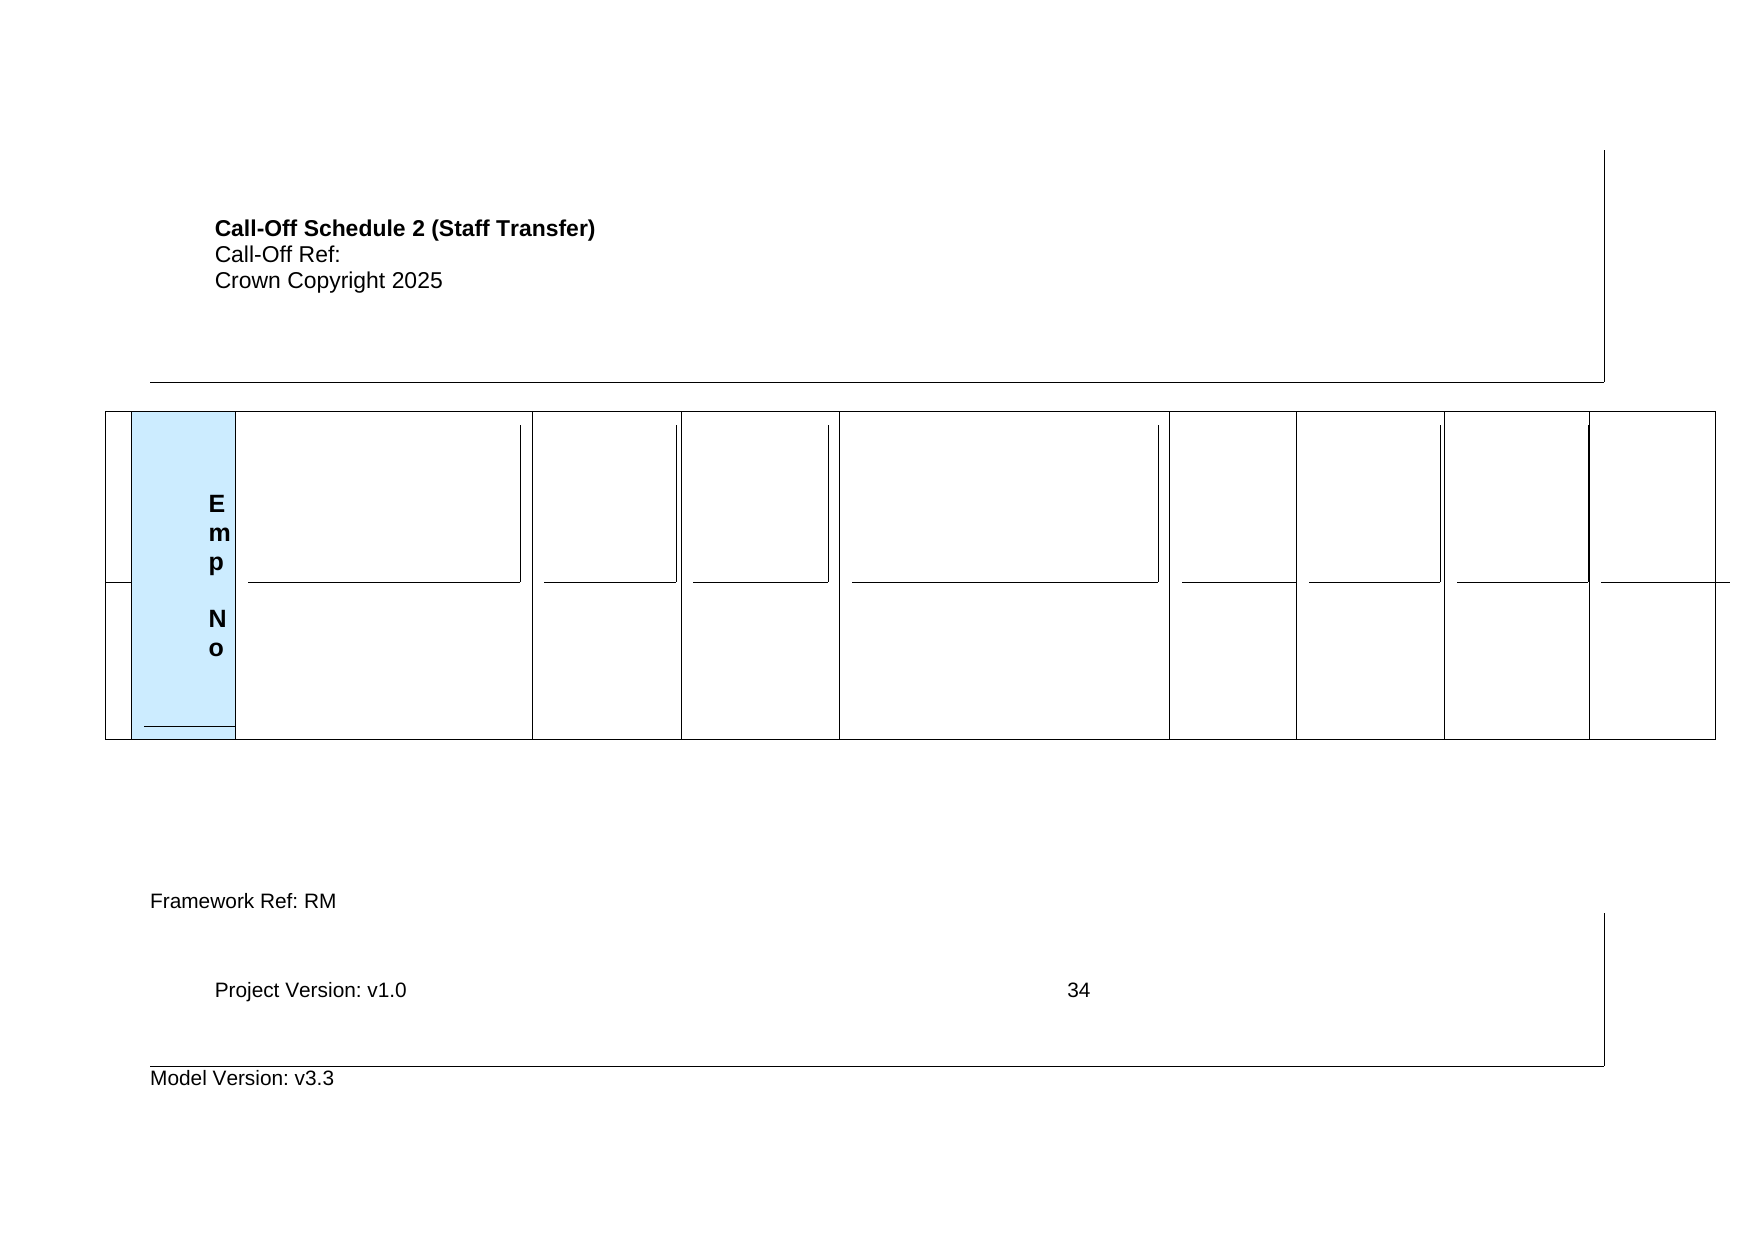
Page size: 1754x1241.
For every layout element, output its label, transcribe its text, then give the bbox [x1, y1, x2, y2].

table_cell Emp No [132, 412, 235, 739]
table_cell [1170, 412, 1296, 739]
table_cell [1716, 411, 1730, 582]
table_cell [106, 412, 131, 582]
table_cell [533, 412, 681, 739]
table_cell [106, 583, 131, 739]
table_cell [682, 412, 839, 739]
table_cell [840, 412, 1169, 739]
table_cell [1590, 412, 1715, 739]
table_cell [1445, 412, 1589, 739]
table_cell [236, 412, 532, 739]
table_cell [1297, 412, 1444, 739]
table_cell [1716, 583, 1730, 739]
